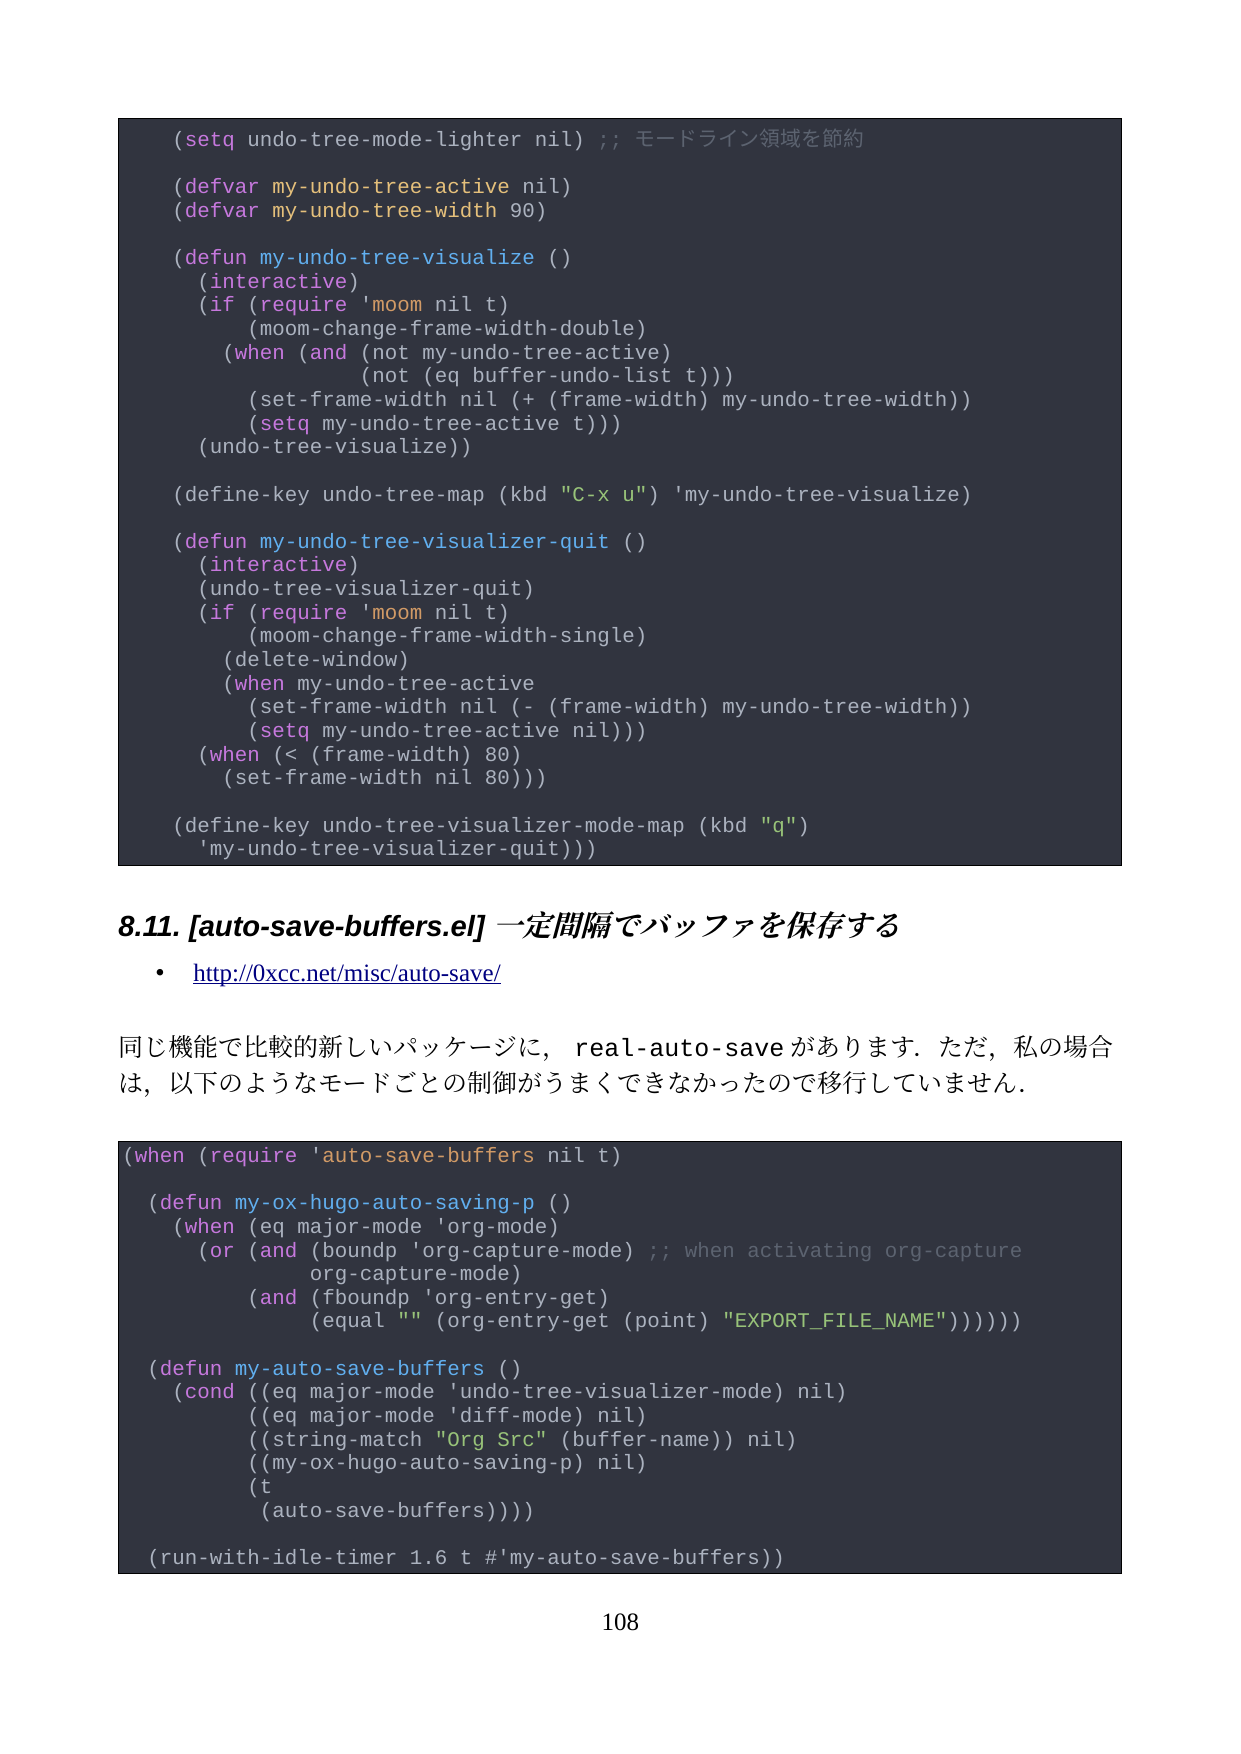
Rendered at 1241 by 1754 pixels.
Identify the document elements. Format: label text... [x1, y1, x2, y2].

text (if (require 'moom nil t) [119, 290, 1121, 314]
text (when (and (not my-undo-tree-active) [119, 338, 1121, 361]
text (delete-window) [119, 645, 1121, 669]
text (interactive) [119, 267, 1121, 290]
text (not (eq buffer-undo-list t))) [119, 361, 1121, 385]
text (define-key undo-tree-map (kbd "C-x u") 'my-undo-tree-visualize) [119, 479, 1121, 503]
text (and (fboundp 'org-entry-get) [119, 1283, 1121, 1307]
text (defvar my-undo-tree-width 90) [119, 196, 1121, 219]
text (defun my-undo-tree-visualizer-quit () [119, 527, 1121, 551]
text (setq my-undo-tree-active t))) [119, 409, 1121, 432]
text (set-frame-width nil (+ (frame-width) my-undo-tree-width)) [119, 385, 1121, 409]
subtitle [auto-save-buffers.el] 一定間隔でバッファを保存する [118, 903, 1122, 945]
text (set-frame-width nil 80))) [119, 763, 1121, 787]
text (equal "" (org-entry-get (point) "EXPORT_FILE_NAME")))))) [119, 1307, 1121, 1330]
text 同じ機能で比較的新しいパッケージに， real-auto-save があります．ただ，私の場合は，以下のようなモードごとの制御がうまくできなかったので移行していません． [118, 1028, 1122, 1128]
text ((my-ox-hugo-auto-saving-p) nil) [119, 1448, 1121, 1472]
text (when (require 'auto-save-buffers nil t) [119, 1142, 1121, 1165]
text (auto-save-buffers)))) [119, 1496, 1121, 1519]
text (undo-tree-visualizer-quit) [119, 574, 1121, 598]
text (or (and (boundp 'org-capture-mode) ;; when activating org-capture [119, 1236, 1121, 1259]
text (set-frame-width nil (- (frame-width) my-undo-tree-width)) [119, 692, 1121, 716]
text (t [119, 1472, 1121, 1496]
text (moom-change-frame-width-double) [119, 314, 1121, 338]
text org-capture-mode) [119, 1259, 1121, 1283]
text (when (< (frame-width) 80) [119, 740, 1121, 763]
text (setq my-undo-tree-active nil))) [119, 716, 1121, 740]
text (defvar my-undo-tree-active nil) [119, 172, 1121, 196]
text (when my-undo-tree-active [119, 669, 1121, 692]
text (defun my-ox-hugo-auto-saving-p () [119, 1188, 1121, 1212]
text (interactive) [119, 551, 1121, 574]
text ((string-match "Org Src" (buffer-name)) nil) [119, 1425, 1121, 1448]
text (moom-change-frame-width-single) [119, 621, 1121, 645]
text (setq undo-tree-mode-lighter nil) ;; モードライン領域を節約 [119, 119, 1121, 148]
text (defun my-undo-tree-visualize () [119, 243, 1121, 267]
text 'my-undo-tree-visualizer-quit))) [119, 834, 1121, 865]
text (run-with-idle-timer 1.6 t #'my-auto-save-buffers)) [119, 1543, 1121, 1573]
text (if (require 'moom nil t) [119, 598, 1121, 621]
text (undo-tree-visualize)) [119, 432, 1121, 456]
text (cond ((eq major-mode 'undo-tree-visualizer-mode) nil) [119, 1377, 1121, 1401]
list http://0xcc.net/misc/auto-save/ [156, 958, 1122, 1015]
text (when (eq major-mode 'org-mode) [119, 1212, 1121, 1236]
text ((eq major-mode 'diff-mode) nil) [119, 1401, 1121, 1425]
text (define-key undo-tree-visualizer-mode-map (kbd "q") [119, 811, 1121, 834]
text (defun my-auto-save-buffers () [119, 1354, 1121, 1377]
